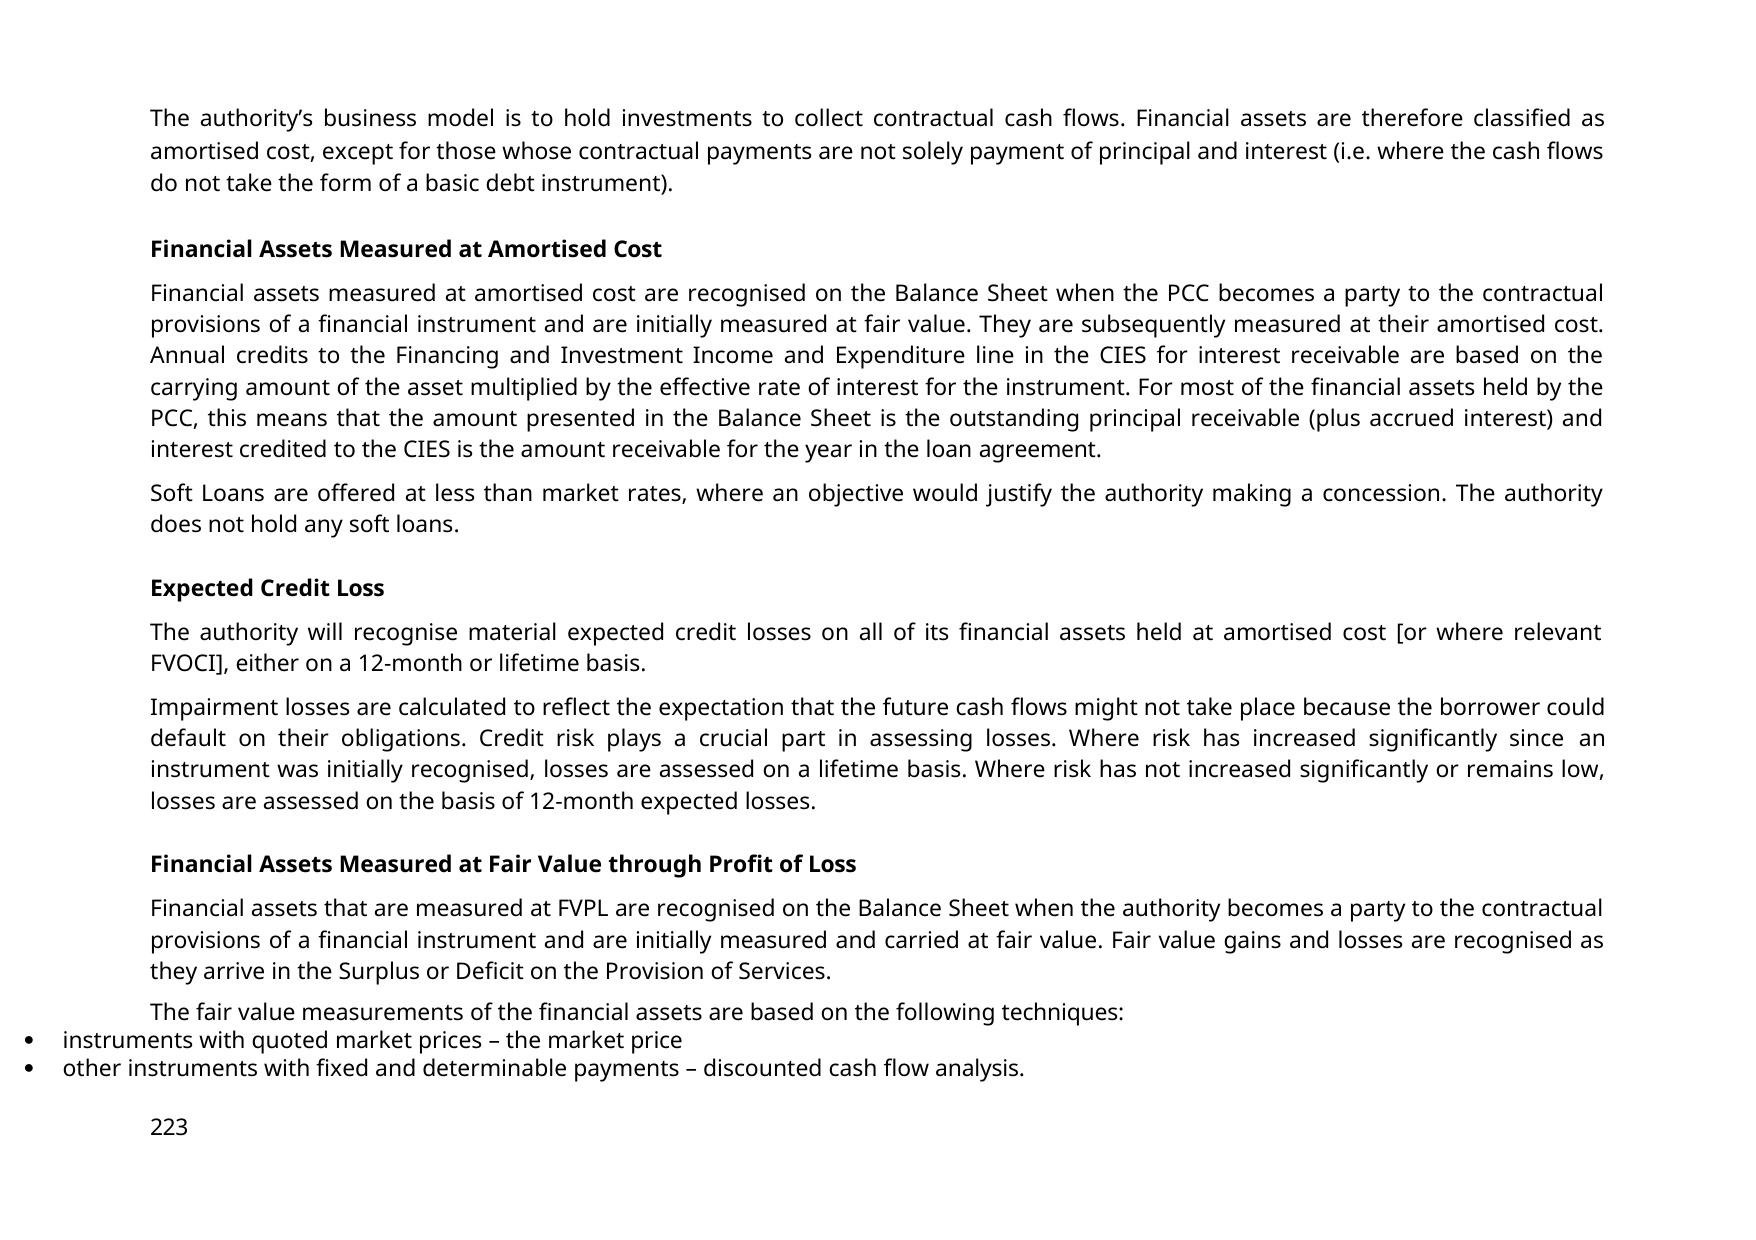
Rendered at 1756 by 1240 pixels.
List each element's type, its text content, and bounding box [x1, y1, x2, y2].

text Soft Loans are offered at less than market rates, where an objective would justify the authority making a concession. The authority does not hold any soft loans. [150, 477, 1606, 539]
subtitle Financial Assets Measured at Fair Value through Profit of Loss [150, 848, 1722, 880]
text Impairment losses are calculated to reflect the expectation that the future cash flows might not take place because the borrower could default on their obligations. Credit risk plays a crucial part in assessing losses. Where risk has increased significantly since an instrument was initially recognised, losses are assessed on a lifetime basis. Where risk has not increased significantly or remains low, losses are assessed on the basis of 12-month expected losses. [150, 691, 1606, 816]
list instruments with quoted market prices – the market price [25, 1026, 1722, 1054]
text The fair value measurements of the financial assets are based on the following techniques: [150, 998, 1722, 1026]
text The authority will recognise material expected credit losses on all of its financial assets held at amortised cost [or where relevant FVOCI], either on a 12-month or lifetime basis. [150, 616, 1605, 678]
text Financial assets measured at amortised cost are recognised on the Balance Sheet when the PCC becomes a party to the contractual provisions of a financial instrument and are initially measured at fair value. They are subsequently measured at their amortised cost. Annual credits to the Financing and Investment Income and Expenditure line in the CIES for interest receivable are based on the carrying amount of the asset multiplied by the effective rate of interest for the instrument. For most of the financial assets held by the PCC, this means that the amount presented in the Balance Sheet is the outstanding principal receivable (plus accrued interest) and interest credited to the CIES is the amount receivable for the year in the loan agreement. [150, 277, 1606, 464]
text Financial assets that are measured at FVPL are recognised on the Balance Sheet when the authority becomes a party to the contractual provisions of a financial instrument and are initially measured and carried at fair value. Fair value gains and losses are recognised as they arrive in the Surplus or Deficit on the Provision of Services. [150, 892, 1606, 986]
text The authority’s business model is to hold investments to collect contractual cash flows. Financial assets are therefore classified as amortised cost, except for those whose contractual payments are not solely payment of principal and interest (i.e. where the cash flows do not take the form of a basic debt instrument). [150, 102, 1606, 199]
subtitle Financial Assets Measured at Amortised Cost [150, 233, 1722, 264]
subtitle Expected Credit Loss [150, 572, 1722, 603]
list other instruments with fixed and determinable payments – discounted cash flow analysis. [25, 1054, 1722, 1082]
